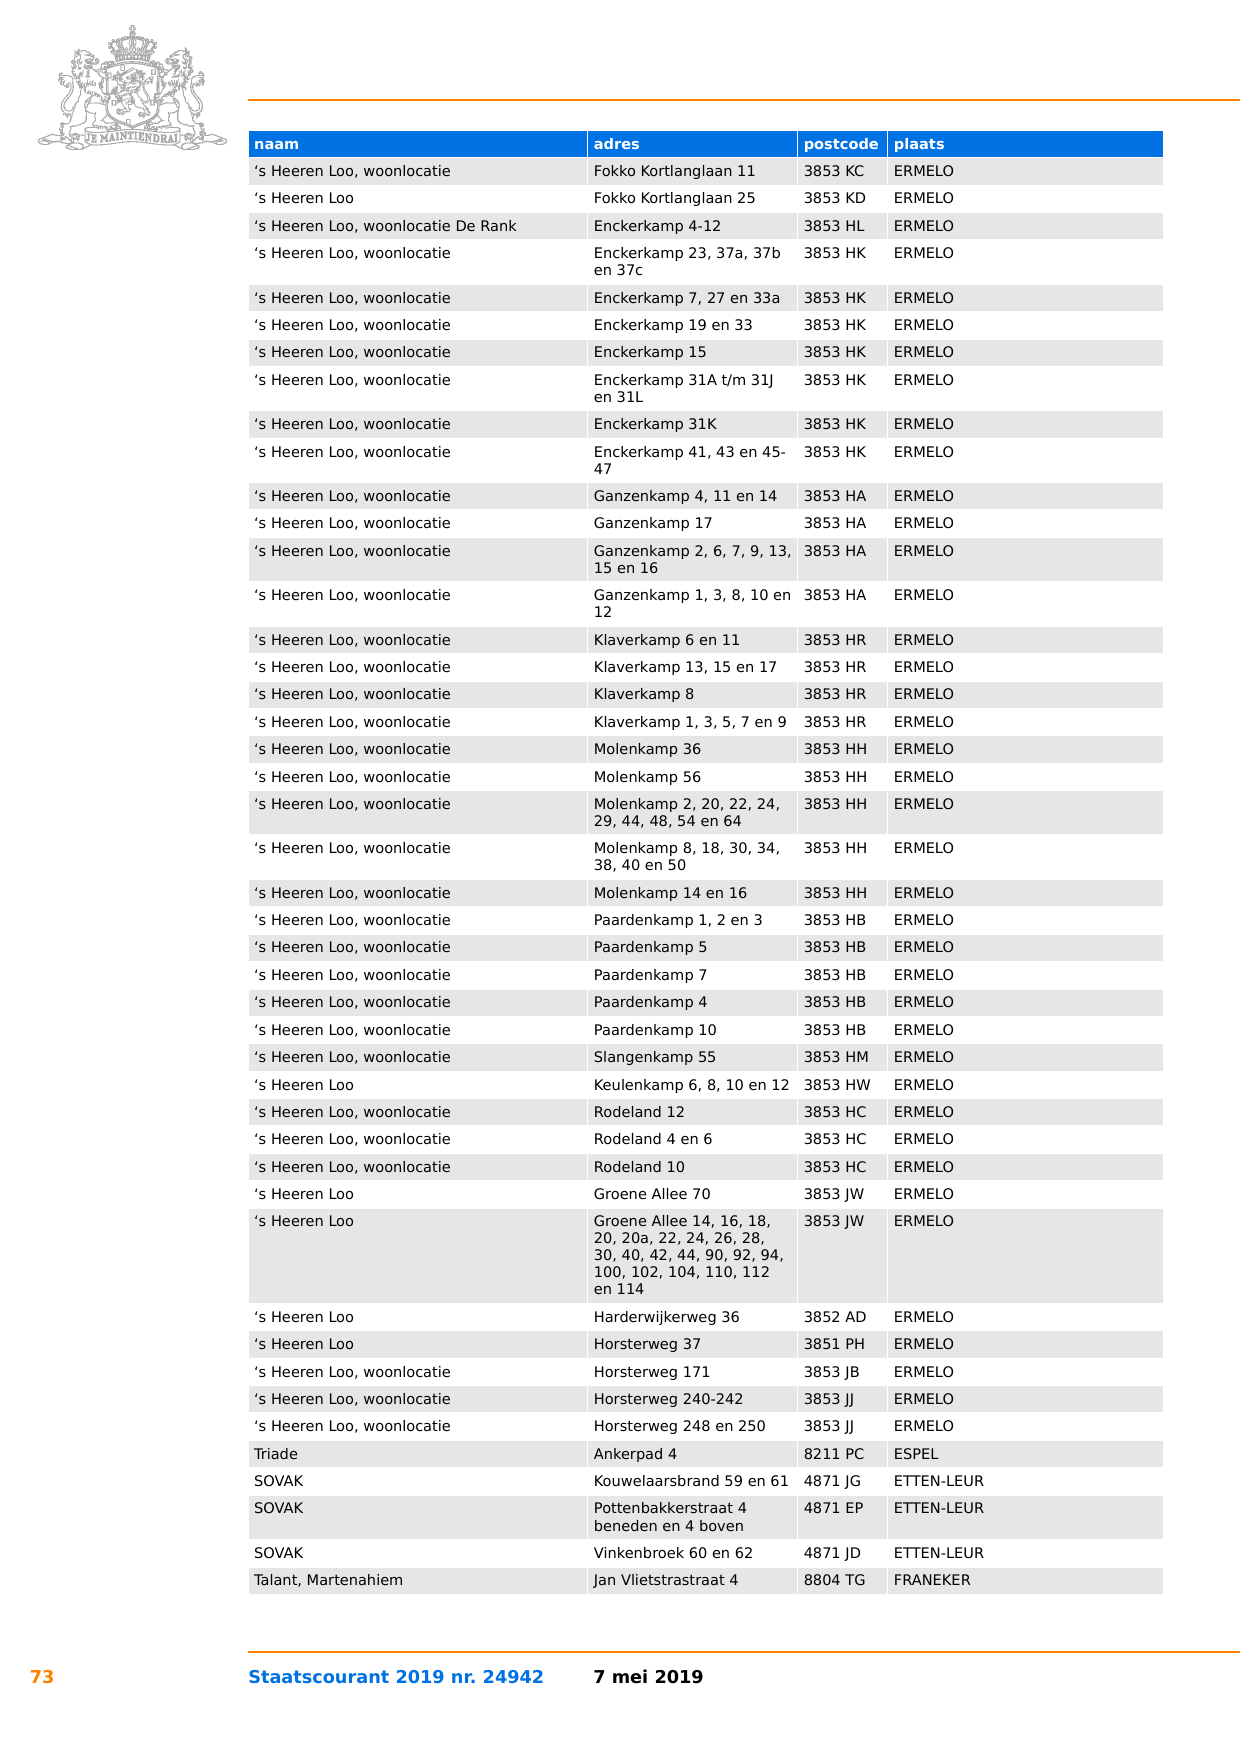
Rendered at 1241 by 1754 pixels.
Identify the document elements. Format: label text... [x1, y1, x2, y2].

table_cell ERMELO [888, 1304, 1163, 1330]
table_cell ERMELO [888, 1044, 1163, 1071]
table_cell 3853 HC [798, 1154, 887, 1180]
table_cell 3853 HB [798, 935, 887, 961]
table_cell ‘s Heeren Loo, woonlocatie [249, 241, 587, 284]
table_cell 3853 HA [798, 538, 887, 581]
table_cell ERMELO [888, 791, 1163, 834]
table_cell ‘s Heeren Loo [249, 1181, 587, 1208]
table_cell Ankerpad 4 [588, 1441, 797, 1467]
table_cell Rodeland 10 [588, 1154, 797, 1180]
table_cell ERMELO [888, 990, 1163, 1016]
table_cell ‘s Heeren Loo, woonlocatie [249, 583, 587, 626]
table_cell ERMELO [888, 836, 1163, 879]
table_cell ERMELO [888, 340, 1163, 366]
table_cell ERMELO [888, 411, 1163, 438]
table_cell ERMELO [888, 213, 1163, 239]
table_cell ETTEN-LEUR [888, 1496, 1163, 1539]
table_cell ERMELO [888, 880, 1163, 906]
table_cell Groene Allee 14, 16, 18, 20, 20a, 22, 24, 26, 28, 30, 40, 42, 44, 90, 92, 94, 100, 102, 104, 110, 112 en 114 [588, 1209, 797, 1303]
table_cell 3853 HW [798, 1072, 887, 1098]
table_cell 3853 HK [798, 340, 887, 366]
table_cell ‘s Heeren Loo, woonlocatie [249, 411, 587, 438]
table_cell Klaverkamp 8 [588, 682, 797, 708]
table_cell 3853 HB [798, 962, 887, 988]
table_cell Horsterweg 248 en 250 [588, 1414, 797, 1440]
table_cell ‘s Heeren Loo, woonlocatie [249, 511, 587, 537]
table_cell 3853 KC [798, 158, 887, 185]
table_cell ERMELO [888, 1099, 1163, 1125]
table_cell ERMELO [888, 627, 1163, 653]
table_cell ERMELO [888, 1414, 1163, 1440]
table_cell ERMELO [888, 312, 1163, 339]
table_cell ‘s Heeren Loo, woonlocatie [249, 340, 587, 366]
table_cell ERMELO [888, 439, 1163, 482]
table_cell 3853 HH [798, 764, 887, 790]
table_cell Jan Vlietstrastraat 4 [588, 1568, 797, 1594]
table_cell ERMELO [888, 682, 1163, 708]
table_cell ‘s Heeren Loo [249, 1072, 587, 1098]
table_cell Triade [249, 1441, 587, 1467]
table_cell ERMELO [888, 511, 1163, 537]
table_cell 3853 HK [798, 439, 887, 482]
table_cell ‘s Heeren Loo, woonlocatie [249, 682, 587, 708]
table_cell ERMELO [888, 1359, 1163, 1385]
table_header adres [588, 131, 797, 157]
table_cell 3853 HH [798, 736, 887, 763]
table_cell ‘s Heeren Loo [249, 1304, 587, 1330]
table_cell 3853 HK [798, 411, 887, 438]
table_cell 8804 TG [798, 1568, 887, 1594]
table_cell Molenkamp 56 [588, 764, 797, 790]
table_cell 3853 KD [798, 186, 887, 212]
table_cell ‘s Heeren Loo, woonlocatie [249, 1359, 587, 1385]
table_cell Klaverkamp 1, 3, 5, 7 en 9 [588, 709, 797, 735]
table_cell 3853 JW [798, 1181, 887, 1208]
table_cell 3853 HR [798, 627, 887, 653]
table_cell ERMELO [888, 962, 1163, 988]
table_cell ‘s Heeren Loo, woonlocatie [249, 990, 587, 1016]
table_cell Enckerkamp 31K [588, 411, 797, 438]
table_cell Ganzenkamp 4, 11 en 14 [588, 483, 797, 509]
table_cell 3853 HA [798, 583, 887, 626]
table_cell Fokko Kortlanglaan 25 [588, 186, 797, 212]
table_cell ‘s Heeren Loo, woonlocatie [249, 312, 587, 339]
table_cell Enckerkamp 31A t/m 31J en 31L [588, 367, 797, 410]
table_cell 3853 JJ [798, 1414, 887, 1440]
table_cell ‘s Heeren Loo, woonlocatie [249, 367, 587, 410]
table_cell Harderwijkerweg 36 [588, 1304, 797, 1330]
table_cell 8211 PC [798, 1441, 887, 1467]
table_cell Paardenkamp 7 [588, 962, 797, 988]
table_cell ‘s Heeren Loo, woonlocatie [249, 935, 587, 961]
table_cell 3851 PH [798, 1331, 887, 1358]
table_cell Enckerkamp 15 [588, 340, 797, 366]
table_cell ERMELO [888, 654, 1163, 681]
table_cell Kouwelaarsbrand 59 en 61 [588, 1468, 797, 1495]
table_cell 3853 HK [798, 367, 887, 410]
table_cell ‘s Heeren Loo, woonlocatie [249, 880, 587, 906]
table_cell ‘s Heeren Loo [249, 1209, 587, 1303]
table_cell ‘s Heeren Loo [249, 1331, 587, 1358]
table_cell Enckerkamp 41, 43 en 45-47 [588, 439, 797, 482]
table_cell Rodeland 12 [588, 1099, 797, 1125]
table_cell ERMELO [888, 538, 1163, 581]
table_cell Groene Allee 70 [588, 1181, 797, 1208]
table_cell Slangenkamp 55 [588, 1044, 797, 1071]
table_cell Paardenkamp 5 [588, 935, 797, 961]
table_cell Rodeland 4 en 6 [588, 1126, 797, 1153]
table_cell ERMELO [888, 935, 1163, 961]
table_cell ‘s Heeren Loo, woonlocatie [249, 538, 587, 581]
table_cell Fokko Kortlanglaan 11 [588, 158, 797, 185]
table_cell ‘s Heeren Loo, woonlocatie [249, 962, 587, 988]
table_cell 3853 HC [798, 1126, 887, 1153]
table_cell SOVAK [249, 1496, 587, 1539]
table_cell ERMELO [888, 1386, 1163, 1412]
table_cell Horsterweg 37 [588, 1331, 797, 1358]
table_cell 4871 EP [798, 1496, 887, 1539]
table_cell Klaverkamp 13, 15 en 17 [588, 654, 797, 681]
table_cell ‘s Heeren Loo, woonlocatie [249, 1044, 587, 1071]
table_cell ‘s Heeren Loo, woonlocatie [249, 791, 587, 834]
table_cell FRANEKER [888, 1568, 1163, 1594]
table_cell ‘s Heeren Loo [249, 186, 587, 212]
table_cell Molenkamp 14 en 16 [588, 880, 797, 906]
table_cell ‘s Heeren Loo, woonlocatie [249, 285, 587, 311]
table_cell 3853 HK [798, 312, 887, 339]
table_cell 3853 JW [798, 1209, 887, 1303]
table_cell ETTEN-LEUR [888, 1468, 1163, 1495]
table_header plaats [888, 131, 1163, 157]
table_cell ERMELO [888, 1017, 1163, 1043]
table_cell ‘s Heeren Loo, woonlocatie [249, 1386, 587, 1412]
table_cell ‘s Heeren Loo, woonlocatie [249, 836, 587, 879]
table_cell ‘s Heeren Loo, woonlocatie [249, 764, 587, 790]
table_cell 3853 HB [798, 1017, 887, 1043]
table_cell ERMELO [888, 736, 1163, 763]
table_cell 3853 HR [798, 709, 887, 735]
table_cell ERMELO [888, 709, 1163, 735]
table_cell Enckerkamp 23, 37a, 37b en 37c [588, 241, 797, 284]
table_cell SOVAK [249, 1540, 587, 1566]
table_cell Ganzenkamp 2, 6, 7, 9, 13, 15 en 16 [588, 538, 797, 581]
table_cell ‘s Heeren Loo, woonlocatie [249, 654, 587, 681]
table_cell Talant, Martenahiem [249, 1568, 587, 1594]
table_cell ‘s Heeren Loo, woonlocatie [249, 907, 587, 934]
table_cell Horsterweg 240-242 [588, 1386, 797, 1412]
table_header naam [249, 131, 587, 157]
table_cell ERMELO [888, 186, 1163, 212]
table_cell ‘s Heeren Loo, woonlocatie [249, 483, 587, 509]
table_cell ‘s Heeren Loo, woonlocatie [249, 158, 587, 185]
table_cell Paardenkamp 1, 2 en 3 [588, 907, 797, 934]
table_cell 3853 HK [798, 285, 887, 311]
table_cell ERMELO [888, 483, 1163, 509]
table_cell 3853 HR [798, 682, 887, 708]
table_cell ‘s Heeren Loo, woonlocatie [249, 1126, 587, 1153]
table_cell 3853 HH [798, 880, 887, 906]
table_cell Enckerkamp 7, 27 en 33a [588, 285, 797, 311]
table_cell Ganzenkamp 17 [588, 511, 797, 537]
table_cell ETTEN-LEUR [888, 1540, 1163, 1566]
table_cell ‘s Heeren Loo, woonlocatie [249, 1099, 587, 1125]
table_cell Enckerkamp 4-12 [588, 213, 797, 239]
table_cell Enckerkamp 19 en 33 [588, 312, 797, 339]
table_cell 3853 HH [798, 836, 887, 879]
table_cell 4871 JG [798, 1468, 887, 1495]
table_cell Molenkamp 36 [588, 736, 797, 763]
table_cell Pottenbakkerstraat 4 beneden en 4 boven [588, 1496, 797, 1539]
table_cell Horsterweg 171 [588, 1359, 797, 1385]
table_cell ERMELO [888, 764, 1163, 790]
table_cell 3853 HH [798, 791, 887, 834]
table_cell Klaverkamp 6 en 11 [588, 627, 797, 653]
table_cell ERMELO [888, 1126, 1163, 1153]
table_cell 3853 JJ [798, 1386, 887, 1412]
table_cell ERMELO [888, 907, 1163, 934]
table_cell SOVAK [249, 1468, 587, 1495]
table_cell 3853 HC [798, 1099, 887, 1125]
table_cell ERMELO [888, 583, 1163, 626]
table_cell 3852 AD [798, 1304, 887, 1330]
table_cell 3853 HB [798, 990, 887, 1016]
table_cell ERMELO [888, 1181, 1163, 1208]
table_cell 3853 HA [798, 511, 887, 537]
table_cell ‘s Heeren Loo, woonlocatie De Rank [249, 213, 587, 239]
table_cell 3853 JB [798, 1359, 887, 1385]
table_cell ERMELO [888, 241, 1163, 284]
table_cell 3853 HA [798, 483, 887, 509]
table_cell ERMELO [888, 1154, 1163, 1180]
picture [38, 25, 227, 150]
table_cell ‘s Heeren Loo, woonlocatie [249, 1414, 587, 1440]
table_cell ‘s Heeren Loo, woonlocatie [249, 736, 587, 763]
table_cell ERMELO [888, 1072, 1163, 1098]
table_cell 3853 HB [798, 907, 887, 934]
table_cell ERMELO [888, 367, 1163, 410]
table_cell Keulenkamp 6, 8, 10 en 12 [588, 1072, 797, 1098]
table_cell ERMELO [888, 158, 1163, 185]
table_cell ‘s Heeren Loo, woonlocatie [249, 439, 587, 482]
table_cell ERMELO [888, 1331, 1163, 1358]
table_cell ‘s Heeren Loo, woonlocatie [249, 627, 587, 653]
table_cell 3853 HL [798, 213, 887, 239]
table_cell Molenkamp 2, 20, 22, 24, 29, 44, 48, 54 en 64 [588, 791, 797, 834]
table_cell ‘s Heeren Loo, woonlocatie [249, 1017, 587, 1043]
table_cell 4871 JD [798, 1540, 887, 1566]
table_cell ERMELO [888, 1209, 1163, 1303]
table_cell ‘s Heeren Loo, woonlocatie [249, 709, 587, 735]
table_cell Ganzenkamp 1, 3, 8, 10 en 12 [588, 583, 797, 626]
table_cell 3853 HM [798, 1044, 887, 1071]
table_header postcode [798, 131, 887, 157]
table_cell 3853 HR [798, 654, 887, 681]
table_cell Paardenkamp 4 [588, 990, 797, 1016]
table_cell ERMELO [888, 285, 1163, 311]
table_cell Paardenkamp 10 [588, 1017, 797, 1043]
table_cell 3853 HK [798, 241, 887, 284]
table_cell Vinkenbroek 60 en 62 [588, 1540, 797, 1566]
table_cell Molenkamp 8, 18, 30, 34, 38, 40 en 50 [588, 836, 797, 879]
table_cell ESPEL [888, 1441, 1163, 1467]
table_cell ‘s Heeren Loo, woonlocatie [249, 1154, 587, 1180]
